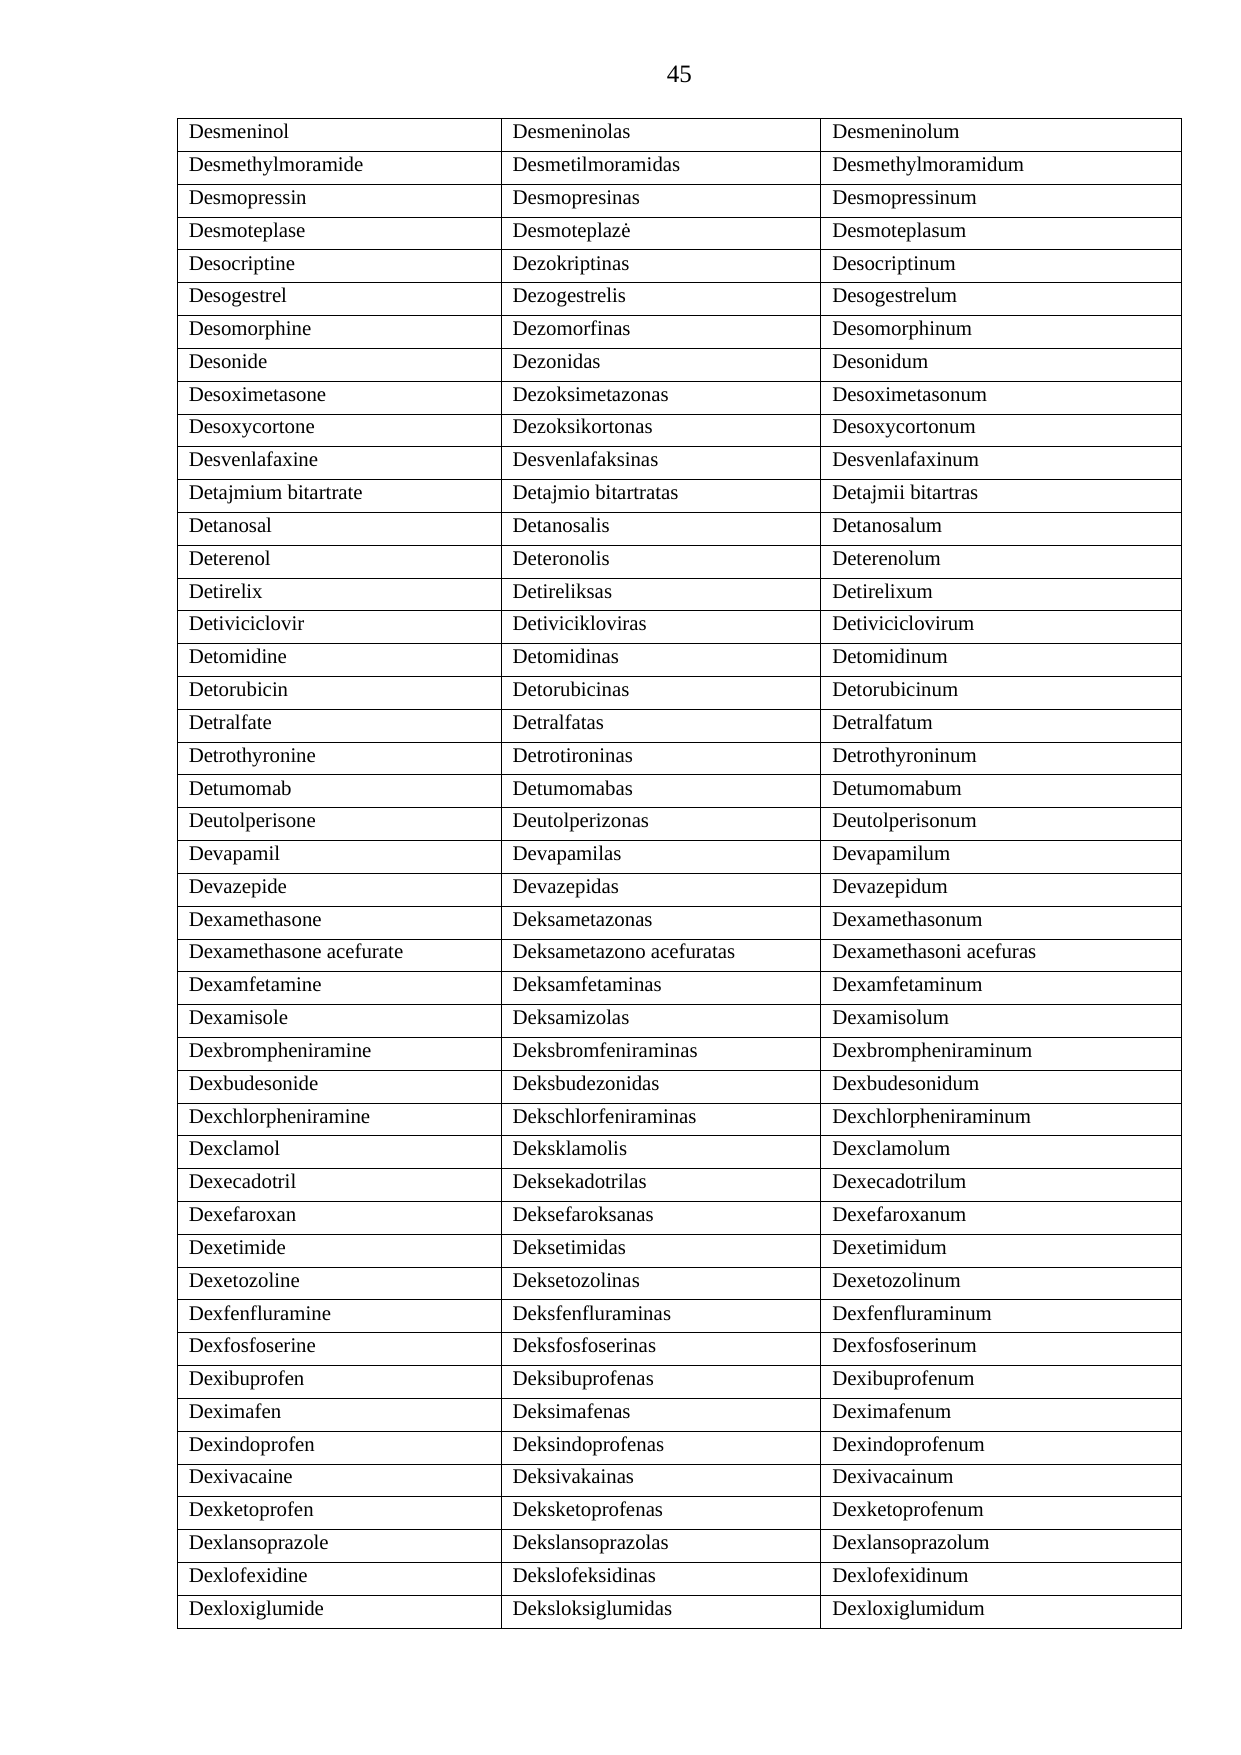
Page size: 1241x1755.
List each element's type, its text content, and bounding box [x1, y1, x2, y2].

table_cell Deksketoprofenas [502, 1497, 820, 1529]
table_cell Dexchlorpheniraminum [821, 1104, 1181, 1135]
table_cell Dezokriptinas [502, 250, 820, 282]
table_cell Dekslofeksidinas [502, 1563, 820, 1595]
table_cell Desmopressinum [821, 185, 1181, 217]
table_cell Detumomabum [821, 775, 1181, 807]
table_cell Detireliksas [502, 579, 820, 610]
table_cell Devazepidas [502, 874, 820, 906]
table_cell Dexetozoline [178, 1268, 501, 1299]
table_cell Detomidinas [502, 644, 820, 676]
table_cell Dezoksimetazonas [502, 382, 820, 413]
table_cell Dekslansoprazolas [502, 1530, 820, 1562]
table_cell Deksfenfluraminas [502, 1300, 820, 1332]
table_cell Dexlansoprazole [178, 1530, 501, 1562]
table_cell Dexlansoprazolum [821, 1530, 1181, 1562]
table_cell Dexamethasone [178, 907, 501, 938]
table_cell Dekschlorfeniraminas [502, 1104, 820, 1135]
table_cell Dexketoprofenum [821, 1497, 1181, 1529]
table_cell Deterenolum [821, 546, 1181, 577]
table_cell Dexibuprofen [178, 1366, 501, 1398]
table_cell Deutolperizonas [502, 808, 820, 840]
table_cell Detralfatum [821, 710, 1181, 742]
table_cell Desmoteplasum [821, 218, 1181, 249]
table_cell Detiviciclovir [178, 611, 501, 643]
table_cell Deksindoprofenas [502, 1432, 820, 1463]
table_cell Detrothyronine [178, 743, 501, 774]
table_cell Desmeninolum [821, 119, 1181, 151]
table_cell Devapamil [178, 841, 501, 873]
table_cell Dexfosfoserine [178, 1333, 501, 1365]
table_cell Dexclamol [178, 1136, 501, 1168]
table_cell Detajmio bitartratas [502, 480, 820, 512]
table_cell Desmopresinas [502, 185, 820, 217]
table_cell Dexindoprofen [178, 1432, 501, 1463]
table_cell Desonidum [821, 349, 1181, 381]
table_cell Dexfenfluraminum [821, 1300, 1181, 1332]
table_cell Detanosalum [821, 513, 1181, 545]
table_cell Desocriptine [178, 250, 501, 282]
table_cell Deksefaroksanas [502, 1202, 820, 1234]
table_cell Deksklamolis [502, 1136, 820, 1168]
table_cell Detirelixum [821, 579, 1181, 610]
table_cell Detralfate [178, 710, 501, 742]
table_cell Dexefaroxan [178, 1202, 501, 1234]
table_cell Dexamethasone acefurate [178, 940, 501, 971]
table_cell Deksivakainas [502, 1465, 820, 1496]
table_cell Deksametazonas [502, 907, 820, 938]
table_cell Detiviciclovirum [821, 611, 1181, 643]
table_cell Deksetimidas [502, 1235, 820, 1267]
table_cell Dexfosfoserinum [821, 1333, 1181, 1365]
table_cell Detrotironinas [502, 743, 820, 774]
table_cell Dexecadotril [178, 1169, 501, 1201]
table_cell Deutolperisonum [821, 808, 1181, 840]
table_cell Desoxycortonum [821, 415, 1181, 446]
table_cell Desvenlafaxinum [821, 447, 1181, 479]
table_cell Dexamfetamine [178, 972, 501, 1004]
table_cell Dexbudesonidum [821, 1071, 1181, 1102]
table_cell Desomorphine [178, 316, 501, 348]
table_cell Dexbudesonide [178, 1071, 501, 1102]
table_cell Dezogestrelis [502, 283, 820, 315]
table_cell Desogestrel [178, 283, 501, 315]
table_cell Detivicikloviras [502, 611, 820, 643]
table_cell Deksloksiglumidas [502, 1596, 820, 1627]
table_cell Deksamfetaminas [502, 972, 820, 1004]
table_cell Detomidine [178, 644, 501, 676]
table_cell Dexloxiglumide [178, 1596, 501, 1627]
table_cell Desmeninolas [502, 119, 820, 151]
table_cell Dexindoprofenum [821, 1432, 1181, 1463]
table_cell Detorubicinas [502, 677, 820, 709]
table_cell Dezonidas [502, 349, 820, 381]
table_cell Dezoksikortonas [502, 415, 820, 446]
table_cell Dexlofexidine [178, 1563, 501, 1595]
table_cell Devazepide [178, 874, 501, 906]
table_cell Detorubicin [178, 677, 501, 709]
table_cell Detajmium bitartrate [178, 480, 501, 512]
table_cell Dexclamolum [821, 1136, 1181, 1168]
table_cell Dexamethasonum [821, 907, 1181, 938]
table_cell Desoximetasonum [821, 382, 1181, 413]
table_cell Dexbrompheniraminum [821, 1038, 1181, 1070]
table_cell Detomidinum [821, 644, 1181, 676]
table_cell Dexketoprofen [178, 1497, 501, 1529]
table_cell Deximafenum [821, 1399, 1181, 1431]
table_cell Desmoteplazė [502, 218, 820, 249]
table_cell Desmethylmoramidum [821, 152, 1181, 184]
table_cell Deksbromfeniraminas [502, 1038, 820, 1070]
table_cell Desvenlafaxine [178, 447, 501, 479]
table_cell Desoximetasone [178, 382, 501, 413]
table_cell Detumomabas [502, 775, 820, 807]
table_cell Deksimafenas [502, 1399, 820, 1431]
table_cell Desonide [178, 349, 501, 381]
table_cell Deksbudezonidas [502, 1071, 820, 1102]
table_cell Detumomab [178, 775, 501, 807]
table_cell Dexbrompheniramine [178, 1038, 501, 1070]
table_cell Detirelix [178, 579, 501, 610]
table_cell Detrothyroninum [821, 743, 1181, 774]
table_cell Dexibuprofenum [821, 1366, 1181, 1398]
table_cell Desmoteplase [178, 218, 501, 249]
table_cell Deterenol [178, 546, 501, 577]
table_cell Deksetozolinas [502, 1268, 820, 1299]
table_cell Dexamisole [178, 1005, 501, 1037]
table_cell Deksametazono acefuratas [502, 940, 820, 971]
table_cell Dexivacaine [178, 1465, 501, 1496]
table_cell Deutolperisone [178, 808, 501, 840]
table_cell Desmeninol [178, 119, 501, 151]
table_cell Desmetilmoramidas [502, 152, 820, 184]
table_cell Detralfatas [502, 710, 820, 742]
table_cell Desoxycortone [178, 415, 501, 446]
table_cell Dexfenfluramine [178, 1300, 501, 1332]
table_cell Dexetimidum [821, 1235, 1181, 1267]
table_cell Deximafen [178, 1399, 501, 1431]
table_cell Dezomorfinas [502, 316, 820, 348]
table_cell Dexlofexidinum [821, 1563, 1181, 1595]
table_cell Dexefaroxanum [821, 1202, 1181, 1234]
table_cell Dexamisolum [821, 1005, 1181, 1037]
table_cell Devapamilas [502, 841, 820, 873]
table_cell Deksekadotrilas [502, 1169, 820, 1201]
table_cell Detorubicinum [821, 677, 1181, 709]
table_cell Detanosal [178, 513, 501, 545]
table_cell Dexetozolinum [821, 1268, 1181, 1299]
table_cell Dexetimide [178, 1235, 501, 1267]
table_cell Dexamfetaminum [821, 972, 1181, 1004]
table_cell Deksibuprofenas [502, 1366, 820, 1398]
table_cell Dexamethasoni acefuras [821, 940, 1181, 971]
table_cell Devazepidum [821, 874, 1181, 906]
table_cell Detajmii bitartras [821, 480, 1181, 512]
table_cell Detanosalis [502, 513, 820, 545]
table_cell Desocriptinum [821, 250, 1181, 282]
table_cell Dexecadotrilum [821, 1169, 1181, 1201]
table_cell Desomorphinum [821, 316, 1181, 348]
table_cell Desvenlafaksinas [502, 447, 820, 479]
table_cell Dexivacainum [821, 1465, 1181, 1496]
table_cell Dexloxiglumidum [821, 1596, 1181, 1627]
table_cell Deteronolis [502, 546, 820, 577]
table_cell Desmopressin [178, 185, 501, 217]
table_cell Dexchlorpheniramine [178, 1104, 501, 1135]
table_cell Deksamizolas [502, 1005, 820, 1037]
table_cell Deksfosfoserinas [502, 1333, 820, 1365]
table_cell Desmethylmoramide [178, 152, 501, 184]
table_cell Desogestrelum [821, 283, 1181, 315]
table_cell Devapamilum [821, 841, 1181, 873]
